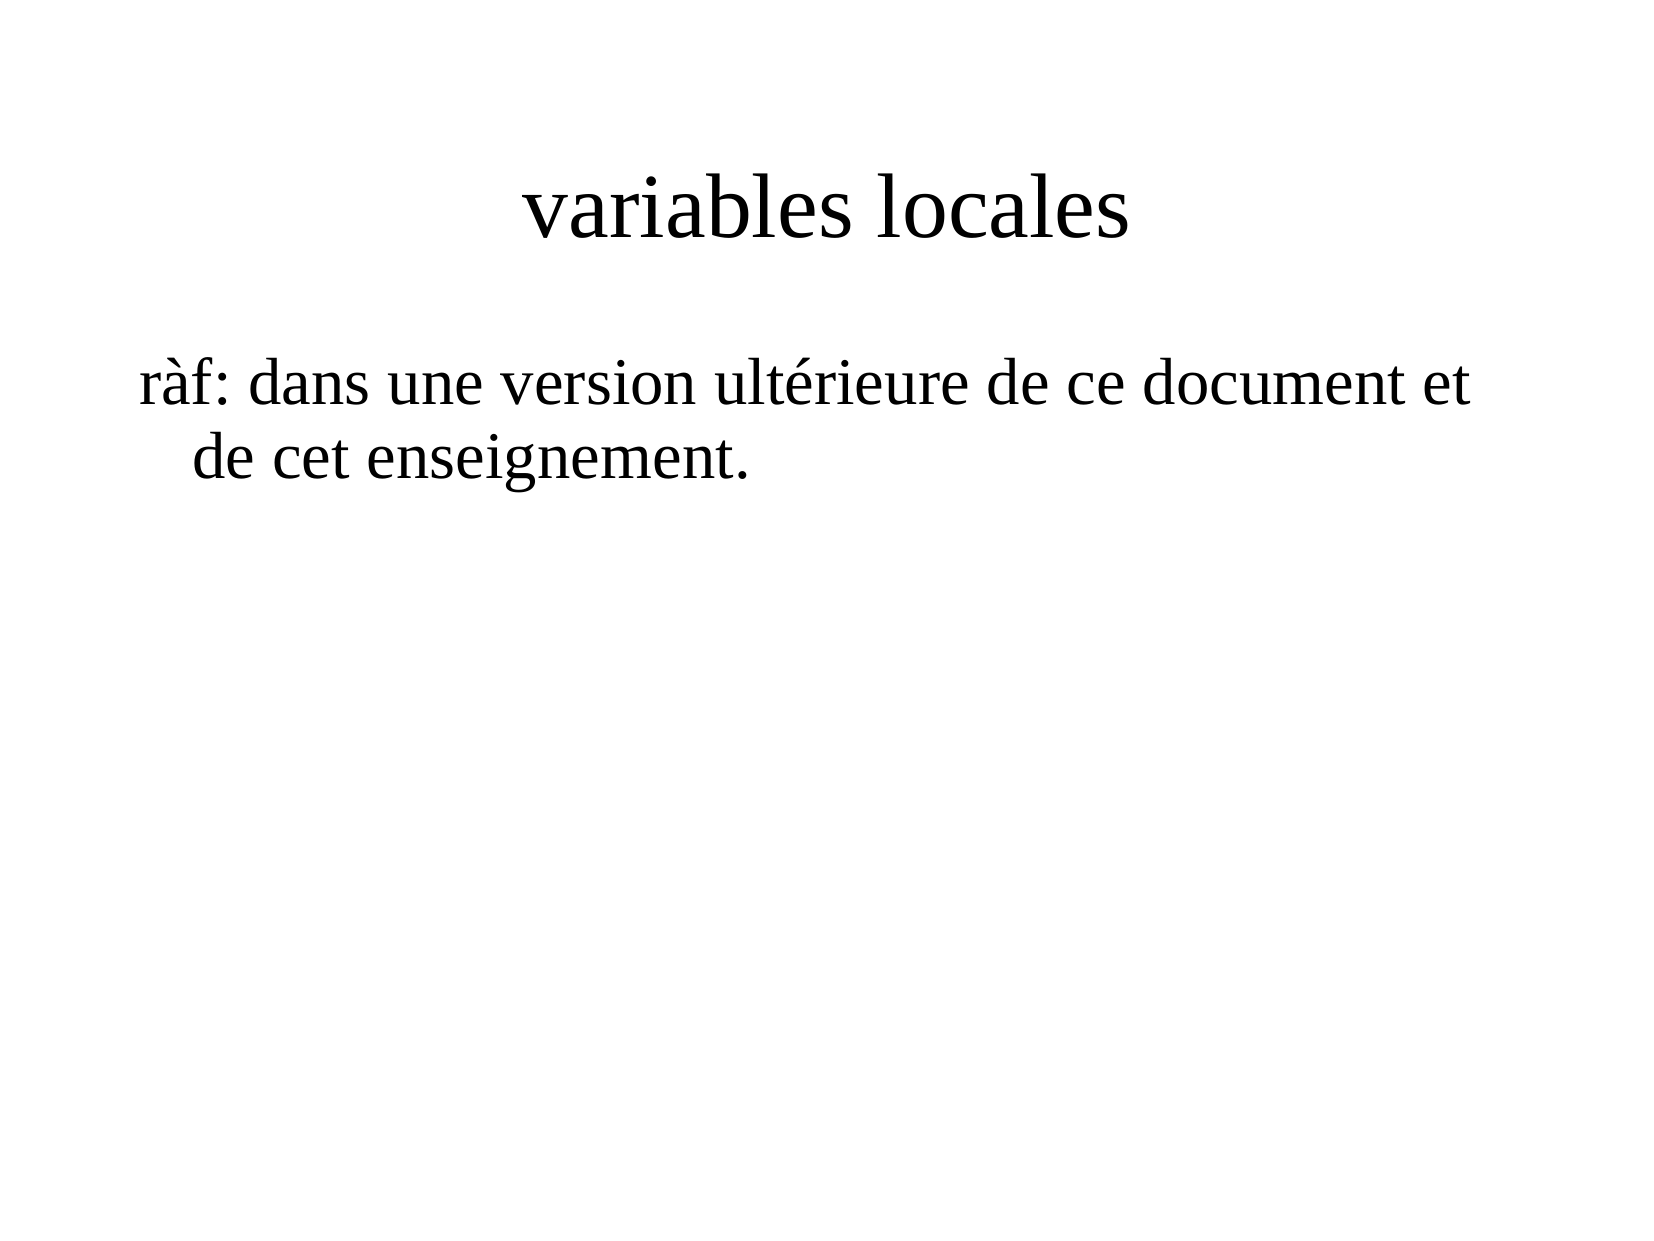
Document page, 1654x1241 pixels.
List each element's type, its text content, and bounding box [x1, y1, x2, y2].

list ràf: dans une version ultérieure de ce document et de cet enseignement. [121, 344, 1534, 1127]
title variables locales [121, 102, 1534, 311]
